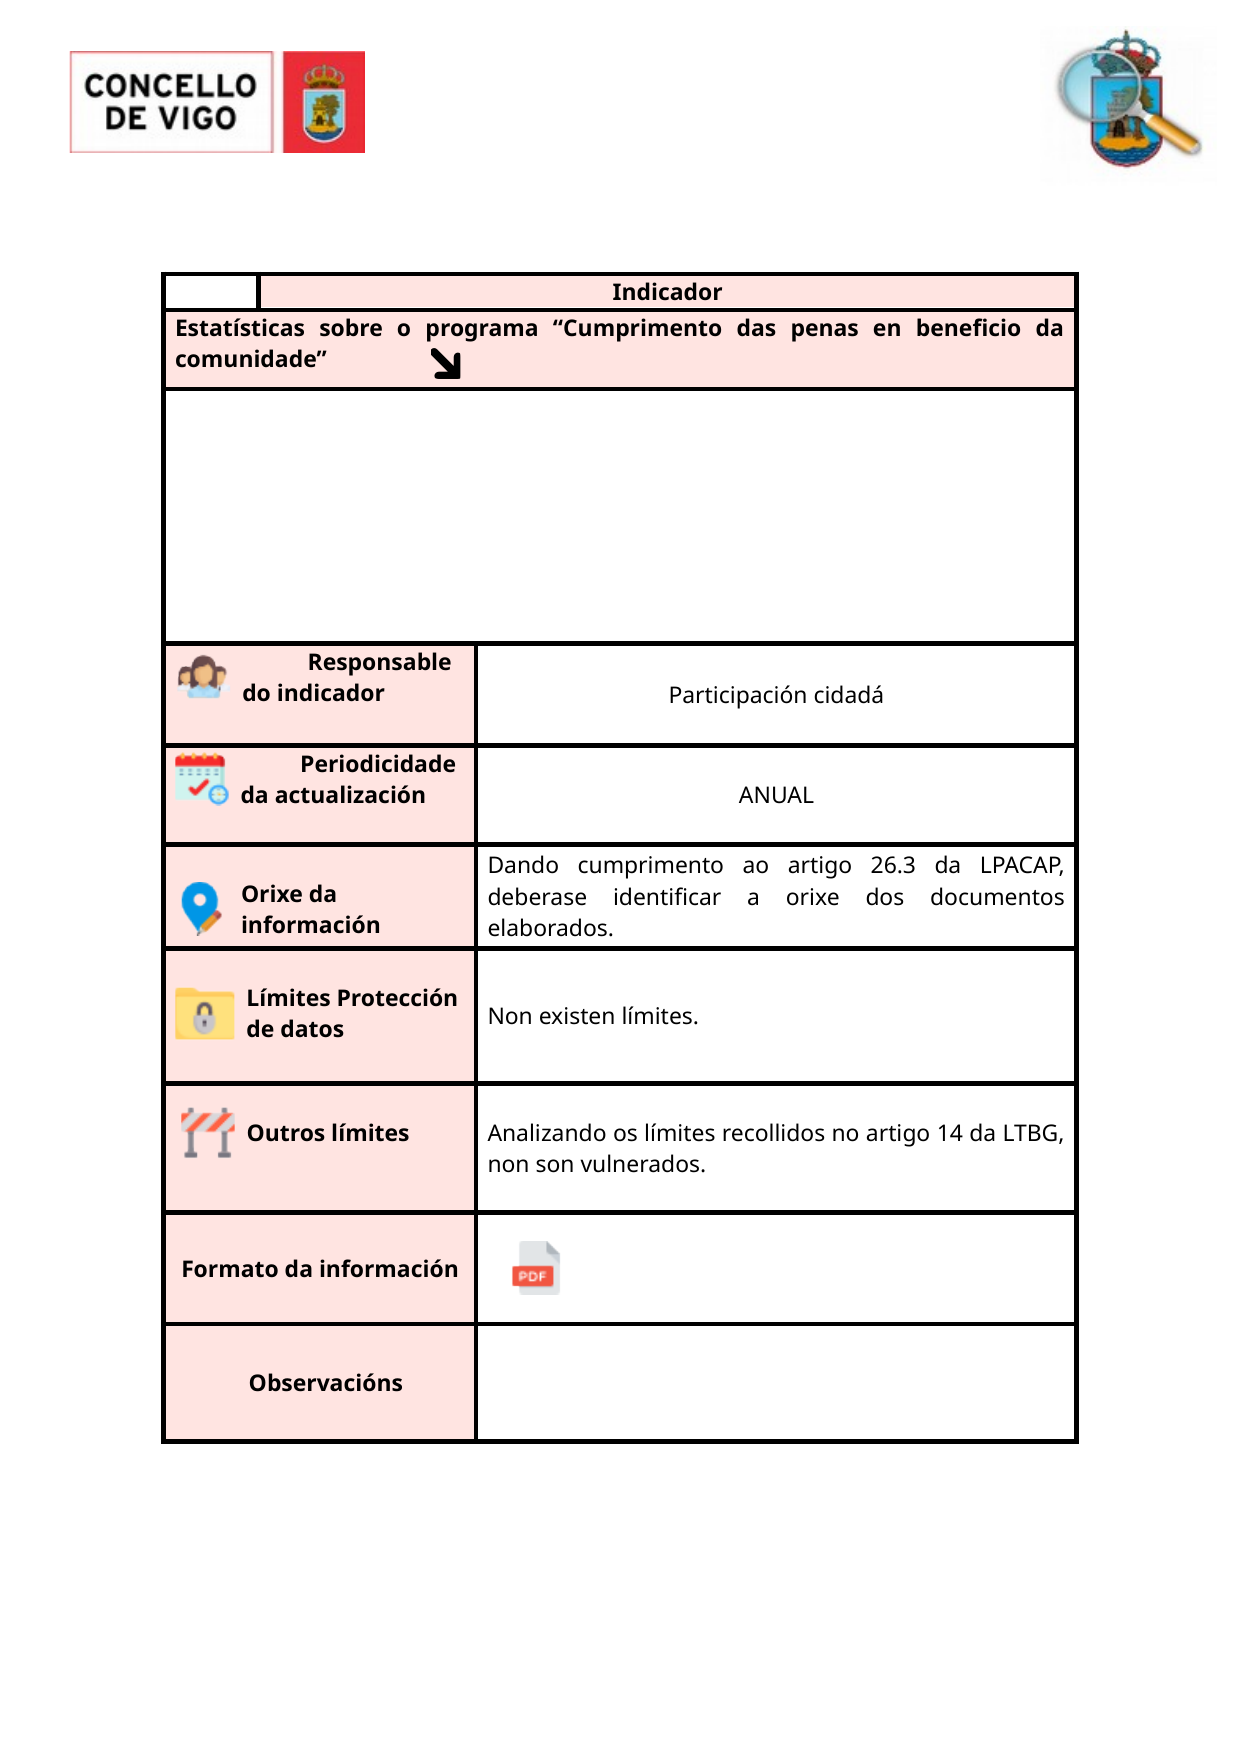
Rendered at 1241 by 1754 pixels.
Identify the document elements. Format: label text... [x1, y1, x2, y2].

table_cell [478, 1215, 1074, 1322]
table_header Indicador [261, 276, 1074, 307]
table_cell Observacións [166, 1326, 474, 1439]
table_cell Dando cumprimento ao artigo 26.3 da LPACAP, deberase identificar a orixe dos documentos elaborados. [478, 847, 1074, 946]
table_cell Estatísticas sobre o programa “Cumprimento das penas en beneficio da comunidade” [166, 312, 1074, 387]
picture [181, 1106, 235, 1160]
picture [175, 882, 229, 936]
picture [193, 894, 207, 906]
table_cell Non existen límites. [478, 951, 1074, 1081]
table_cell Analizando os límites recollidos no artigo 14 da LTBG, non son vulnerados. [478, 1086, 1074, 1210]
table_header [166, 276, 256, 307]
table_cell [478, 1326, 1074, 1439]
table_cell Formato da información [166, 1215, 474, 1322]
picture [431, 348, 461, 379]
picture [175, 984, 235, 1044]
table_cell Participación cidadá [478, 646, 1074, 743]
table_cell [166, 391, 1074, 641]
table_cell Outros límites [166, 1086, 474, 1210]
picture [177, 650, 231, 704]
picture [175, 752, 229, 806]
picture [69, 51, 365, 153]
table_cell ANUAL [478, 748, 1074, 842]
picture [510, 1241, 563, 1295]
picture [1040, 26, 1218, 186]
table_cell Periodicidade da actualización [166, 748, 474, 842]
table_cell Responsable do indicador [166, 646, 474, 743]
table_cell Límites Protección de datos [166, 951, 474, 1081]
table_cell Orixe da información [166, 847, 474, 946]
